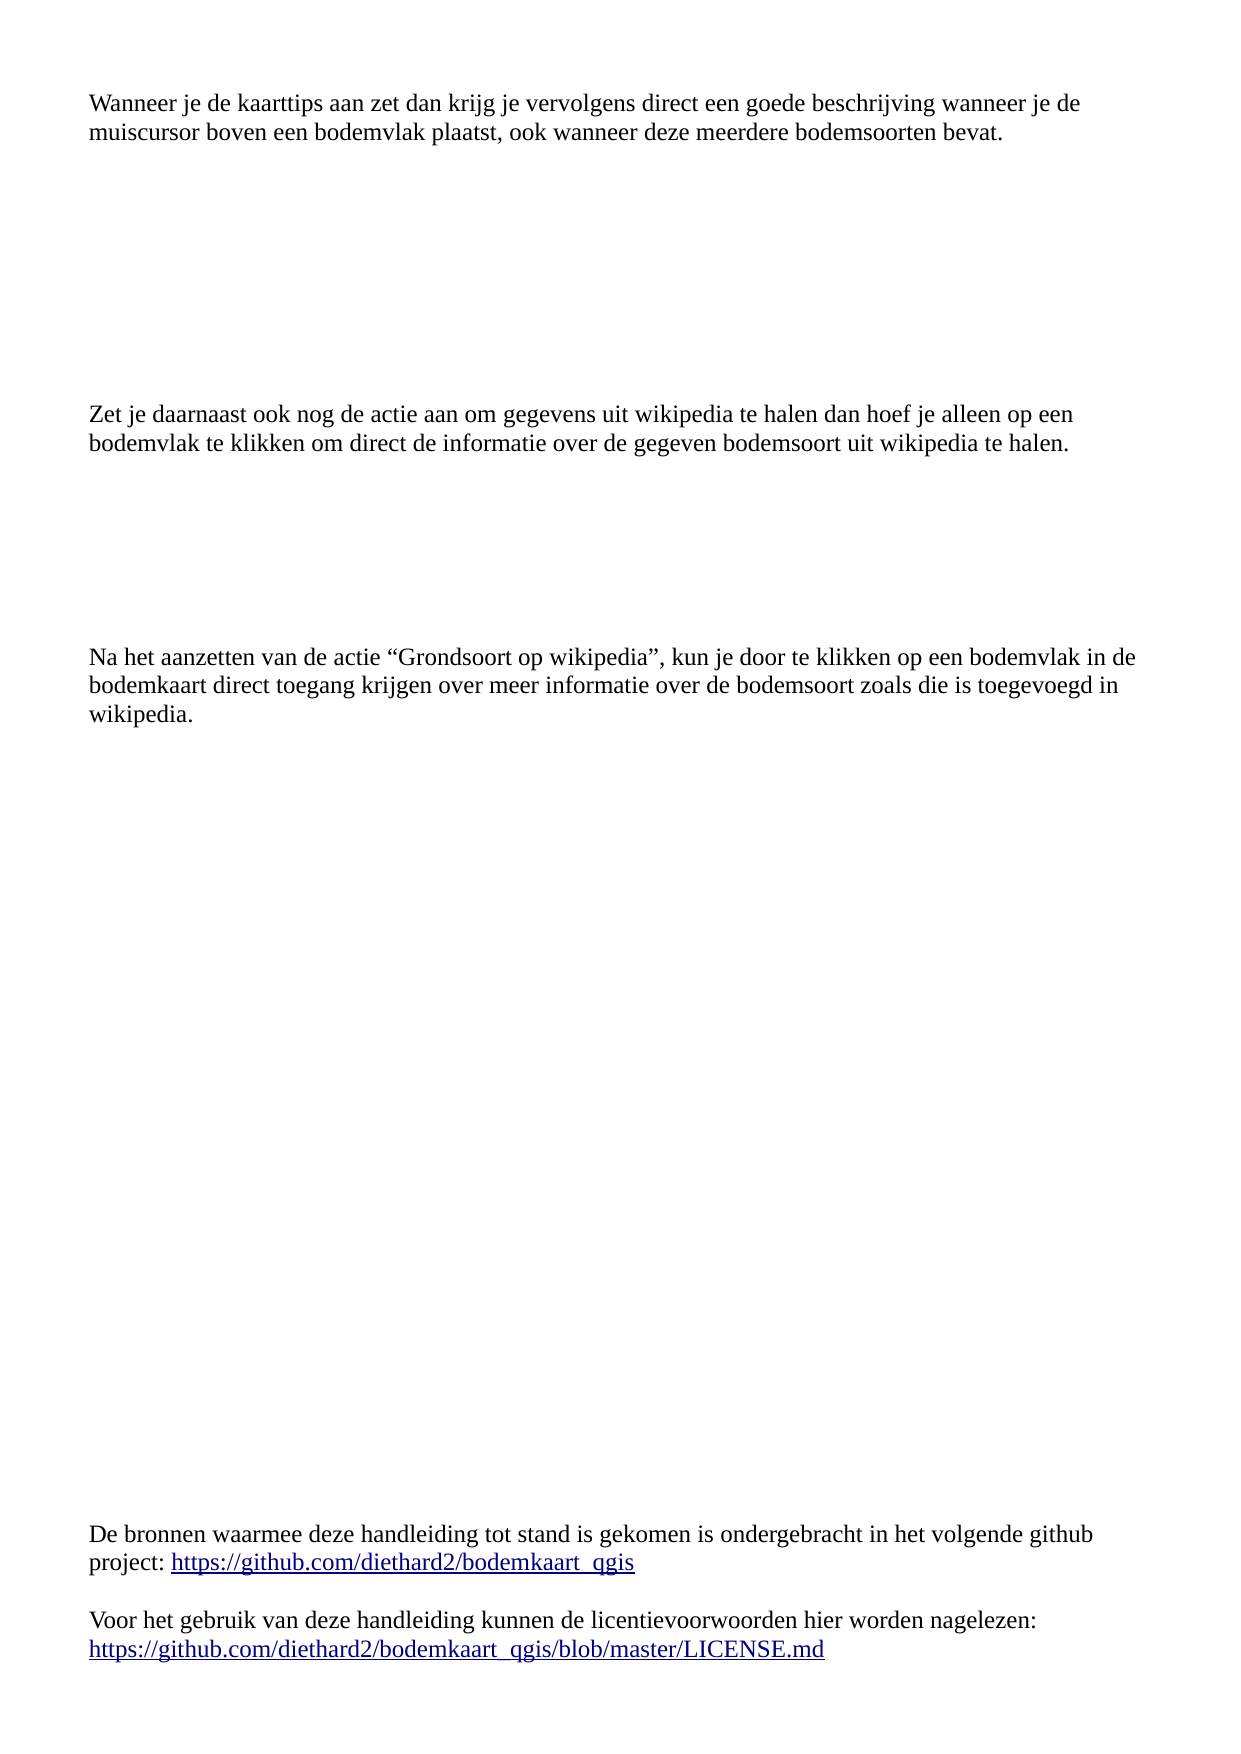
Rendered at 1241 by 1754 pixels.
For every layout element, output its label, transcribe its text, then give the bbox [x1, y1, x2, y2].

text Wanneer je de kaarttips aan zet dan krijg je vervolgens direct een goede beschrijving wanneer je de muiscursor boven een bodemvlak plaatst, ook wanneer deze meerdere bodemsoorten bevat. [88, 88, 1152, 146]
text Na het aanzetten van de actie “Grondsoort op wikipedia”, kun je door te klikken op een bodemvlak in de bodemkaart direct toegang krijgen over meer informatie over de bodemsoort zoals die is toegevoegd in wikipedia. [88, 642, 1152, 728]
text Zet je daarnaast ook nog de actie aan om gegevens uit wikipedia te halen dan hoef je alleen op een bodemvlak te klikken om direct de informatie over de gegeven bodemsoort uit wikipedia te halen. [88, 399, 1152, 457]
text De bronnen waarmee deze handleiding tot stand is gekomen is ondergebracht in het volgende github project: https://github.com/diethard2/bodemkaart_qgis [88, 1519, 1152, 1576]
text Voor het gebruik van deze handleiding kunnen de licentievoorwoorden hier worden nagelezen: https://github.com/diethard2/bodemkaart_qgis/blob/master/LICENSE.md [88, 1605, 1152, 1662]
